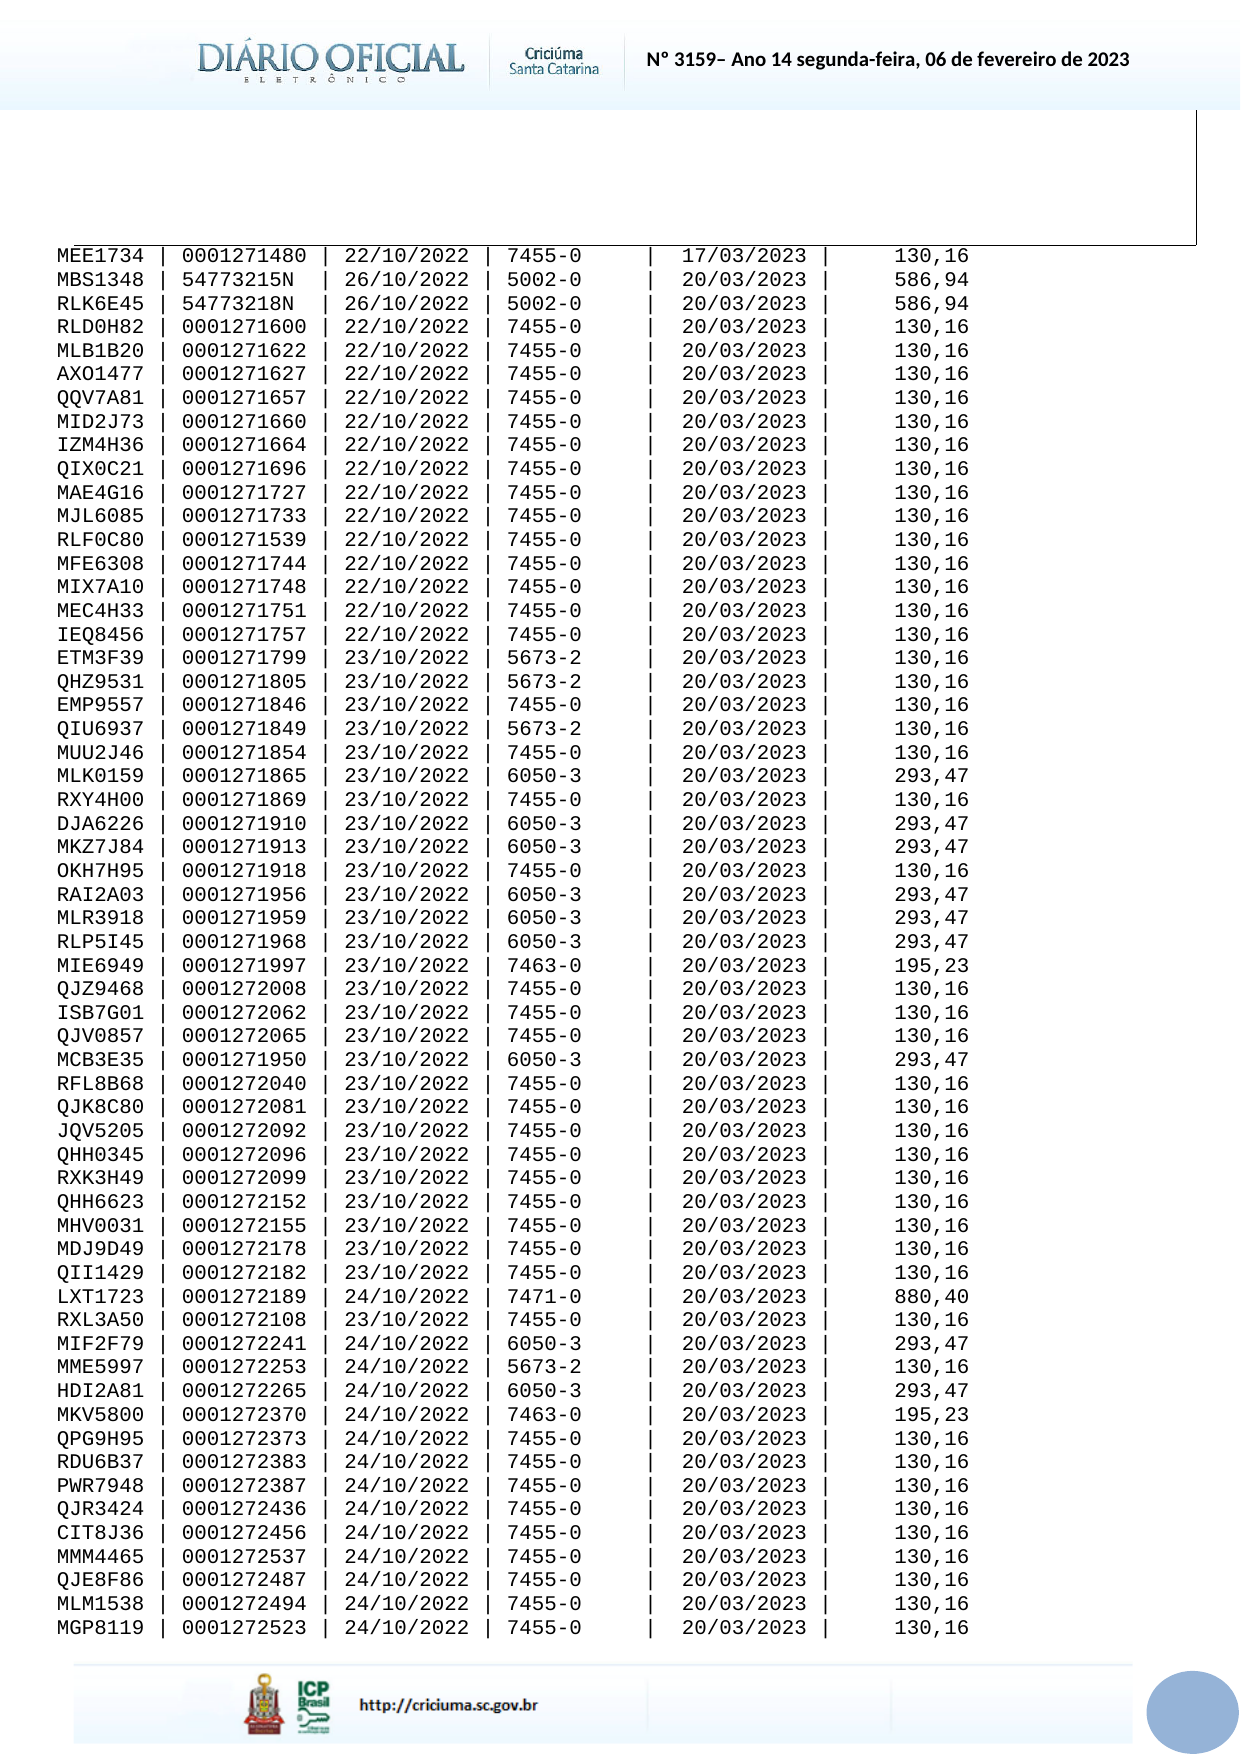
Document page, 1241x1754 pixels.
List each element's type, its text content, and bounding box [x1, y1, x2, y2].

text QQV7A81 | 0001271657 | 22/10/2022 | 7455-0 | 20/03/2023 | 130,16 [44, 387, 1196, 411]
text MMM4465 | 0001272537 | 24/10/2022 | 7455-0 | 20/03/2023 | 130,16 [44, 1546, 1196, 1569]
text MME5997 | 0001272253 | 24/10/2022 | 5673-2 | 20/03/2023 | 130,16 [44, 1357, 1196, 1380]
text QPG9H95 | 0001272373 | 24/10/2022 | 7455-0 | 20/03/2023 | 130,16 [44, 1427, 1196, 1451]
text MKZ7J84 | 0001271913 | 23/10/2022 | 6050-3 | 20/03/2023 | 293,47 [44, 836, 1196, 860]
text QJK8C80 | 0001272081 | 23/10/2022 | 7455-0 | 20/03/2023 | 130,16 [44, 1096, 1196, 1120]
text RFL8B68 | 0001272040 | 23/10/2022 | 7455-0 | 20/03/2023 | 130,16 [44, 1073, 1196, 1096]
text IZM4H36 | 0001271664 | 22/10/2022 | 7455-0 | 20/03/2023 | 130,16 [44, 434, 1196, 458]
text RLK6E45 | 54773218N | 26/10/2022 | 5002-0 | 20/03/2023 | 586,94 [44, 292, 1196, 316]
text MDJ9D49 | 0001272178 | 23/10/2022 | 7455-0 | 20/03/2023 | 130,16 [44, 1238, 1196, 1262]
text MIE6949 | 0001271997 | 23/10/2022 | 7463-0 | 20/03/2023 | 195,23 [44, 954, 1196, 978]
text QHZ9531 | 0001271805 | 23/10/2022 | 5673-2 | 20/03/2023 | 130,16 [44, 671, 1196, 694]
text AXO1477 | 0001271627 | 22/10/2022 | 7455-0 | 20/03/2023 | 130,16 [44, 363, 1196, 387]
text QHH0345 | 0001272096 | 23/10/2022 | 7455-0 | 20/03/2023 | 130,16 [44, 1144, 1196, 1167]
text QIX0C21 | 0001271696 | 22/10/2022 | 7455-0 | 20/03/2023 | 130,16 [44, 458, 1196, 482]
text MEE1734 | 0001271480 | 22/10/2022 | 7455-0 | 17/03/2023 | 130,16 [44, 245, 1196, 269]
text MHV0031 | 0001272155 | 23/10/2022 | 7455-0 | 20/03/2023 | 130,16 [44, 1215, 1196, 1238]
text HDI2A81 | 0001272265 | 24/10/2022 | 6050-3 | 20/03/2023 | 293,47 [44, 1380, 1196, 1404]
text CIT8J36 | 0001272456 | 24/10/2022 | 7455-0 | 20/03/2023 | 130,16 [44, 1522, 1196, 1546]
text RLD0H82 | 0001271600 | 22/10/2022 | 7455-0 | 20/03/2023 | 130,16 [44, 316, 1196, 340]
text DJA6226 | 0001271910 | 23/10/2022 | 6050-3 | 20/03/2023 | 293,47 [44, 813, 1196, 836]
text MUU2J46 | 0001271854 | 23/10/2022 | 7455-0 | 20/03/2023 | 130,16 [44, 742, 1196, 765]
text QII1429 | 0001272182 | 23/10/2022 | 7455-0 | 20/03/2023 | 130,16 [44, 1262, 1196, 1286]
text QHH6623 | 0001272152 | 23/10/2022 | 7455-0 | 20/03/2023 | 130,16 [44, 1191, 1196, 1215]
text MJL6085 | 0001271733 | 22/10/2022 | 7455-0 | 20/03/2023 | 130,16 [44, 505, 1196, 529]
text QIU6937 | 0001271849 | 23/10/2022 | 5673-2 | 20/03/2023 | 130,16 [44, 718, 1196, 742]
text RLP5I45 | 0001271968 | 23/10/2022 | 6050-3 | 20/03/2023 | 293,47 [44, 931, 1196, 954]
text MFE6308 | 0001271744 | 22/10/2022 | 7455-0 | 20/03/2023 | 130,16 [44, 553, 1196, 576]
text MIF2F79 | 0001272241 | 24/10/2022 | 6050-3 | 20/03/2023 | 293,47 [44, 1333, 1196, 1357]
text QJR3424 | 0001272436 | 24/10/2022 | 7455-0 | 20/03/2023 | 130,16 [44, 1498, 1196, 1522]
text QJV0857 | 0001272065 | 23/10/2022 | 7455-0 | 20/03/2023 | 130,16 [44, 1026, 1196, 1049]
text ISB7G01 | 0001272062 | 23/10/2022 | 7455-0 | 20/03/2023 | 130,16 [44, 1002, 1196, 1026]
text MLM1538 | 0001272494 | 24/10/2022 | 7455-0 | 20/03/2023 | 130,16 [44, 1593, 1196, 1617]
text OKH7H95 | 0001271918 | 23/10/2022 | 7455-0 | 20/03/2023 | 130,16 [44, 860, 1196, 884]
text QJE8F86 | 0001272487 | 24/10/2022 | 7455-0 | 20/03/2023 | 130,16 [44, 1569, 1196, 1593]
text MGP8119 | 0001272523 | 24/10/2022 | 7455-0 | 20/03/2023 | 130,16 [44, 1617, 1196, 1640]
text MLR3918 | 0001271959 | 23/10/2022 | 6050-3 | 20/03/2023 | 293,47 [44, 907, 1196, 931]
text MID2J73 | 0001271660 | 22/10/2022 | 7455-0 | 20/03/2023 | 130,16 [44, 411, 1196, 434]
text MCB3E35 | 0001271950 | 23/10/2022 | 6050-3 | 20/03/2023 | 293,47 [44, 1049, 1196, 1073]
text MKV5800 | 0001272370 | 24/10/2022 | 7463-0 | 20/03/2023 | 195,23 [44, 1404, 1196, 1427]
text RLF0C80 | 0001271539 | 22/10/2022 | 7455-0 | 20/03/2023 | 130,16 [44, 529, 1196, 553]
text ETM3F39 | 0001271799 | 23/10/2022 | 5673-2 | 20/03/2023 | 130,16 [44, 647, 1196, 671]
text PWR7948 | 0001272387 | 24/10/2022 | 7455-0 | 20/03/2023 | 130,16 [44, 1475, 1196, 1498]
text LXT1723 | 0001272189 | 24/10/2022 | 7471-0 | 20/03/2023 | 880,40 [44, 1286, 1196, 1309]
text MLK0159 | 0001271865 | 23/10/2022 | 6050-3 | 20/03/2023 | 293,47 [44, 765, 1196, 789]
text MBS1348 | 54773215N | 26/10/2022 | 5002-0 | 20/03/2023 | 586,94 [44, 269, 1196, 292]
text RDU6B37 | 0001272383 | 24/10/2022 | 7455-0 | 20/03/2023 | 130,16 [44, 1451, 1196, 1475]
text MIX7A10 | 0001271748 | 22/10/2022 | 7455-0 | 20/03/2023 | 130,16 [44, 576, 1196, 600]
text RXL3A50 | 0001272108 | 23/10/2022 | 7455-0 | 20/03/2023 | 130,16 [44, 1309, 1196, 1333]
text MLB1B20 | 0001271622 | 22/10/2022 | 7455-0 | 20/03/2023 | 130,16 [44, 340, 1196, 363]
text QJZ9468 | 0001272008 | 23/10/2022 | 7455-0 | 20/03/2023 | 130,16 [44, 978, 1196, 1002]
text RXK3H49 | 0001272099 | 23/10/2022 | 7455-0 | 20/03/2023 | 130,16 [44, 1167, 1196, 1191]
text RXY4H00 | 0001271869 | 23/10/2022 | 7455-0 | 20/03/2023 | 130,16 [44, 789, 1196, 813]
text MEC4H33 | 0001271751 | 22/10/2022 | 7455-0 | 20/03/2023 | 130,16 [44, 600, 1196, 623]
text JQV5205 | 0001272092 | 23/10/2022 | 7455-0 | 20/03/2023 | 130,16 [44, 1120, 1196, 1144]
text EMP9557 | 0001271846 | 23/10/2022 | 7455-0 | 20/03/2023 | 130,16 [44, 694, 1196, 718]
text MAE4G16 | 0001271727 | 22/10/2022 | 7455-0 | 20/03/2023 | 130,16 [44, 482, 1196, 505]
text IEQ8456 | 0001271757 | 22/10/2022 | 7455-0 | 20/03/2023 | 130,16 [44, 623, 1196, 647]
text RAI2A03 | 0001271956 | 23/10/2022 | 6050-3 | 20/03/2023 | 293,47 [44, 884, 1196, 907]
